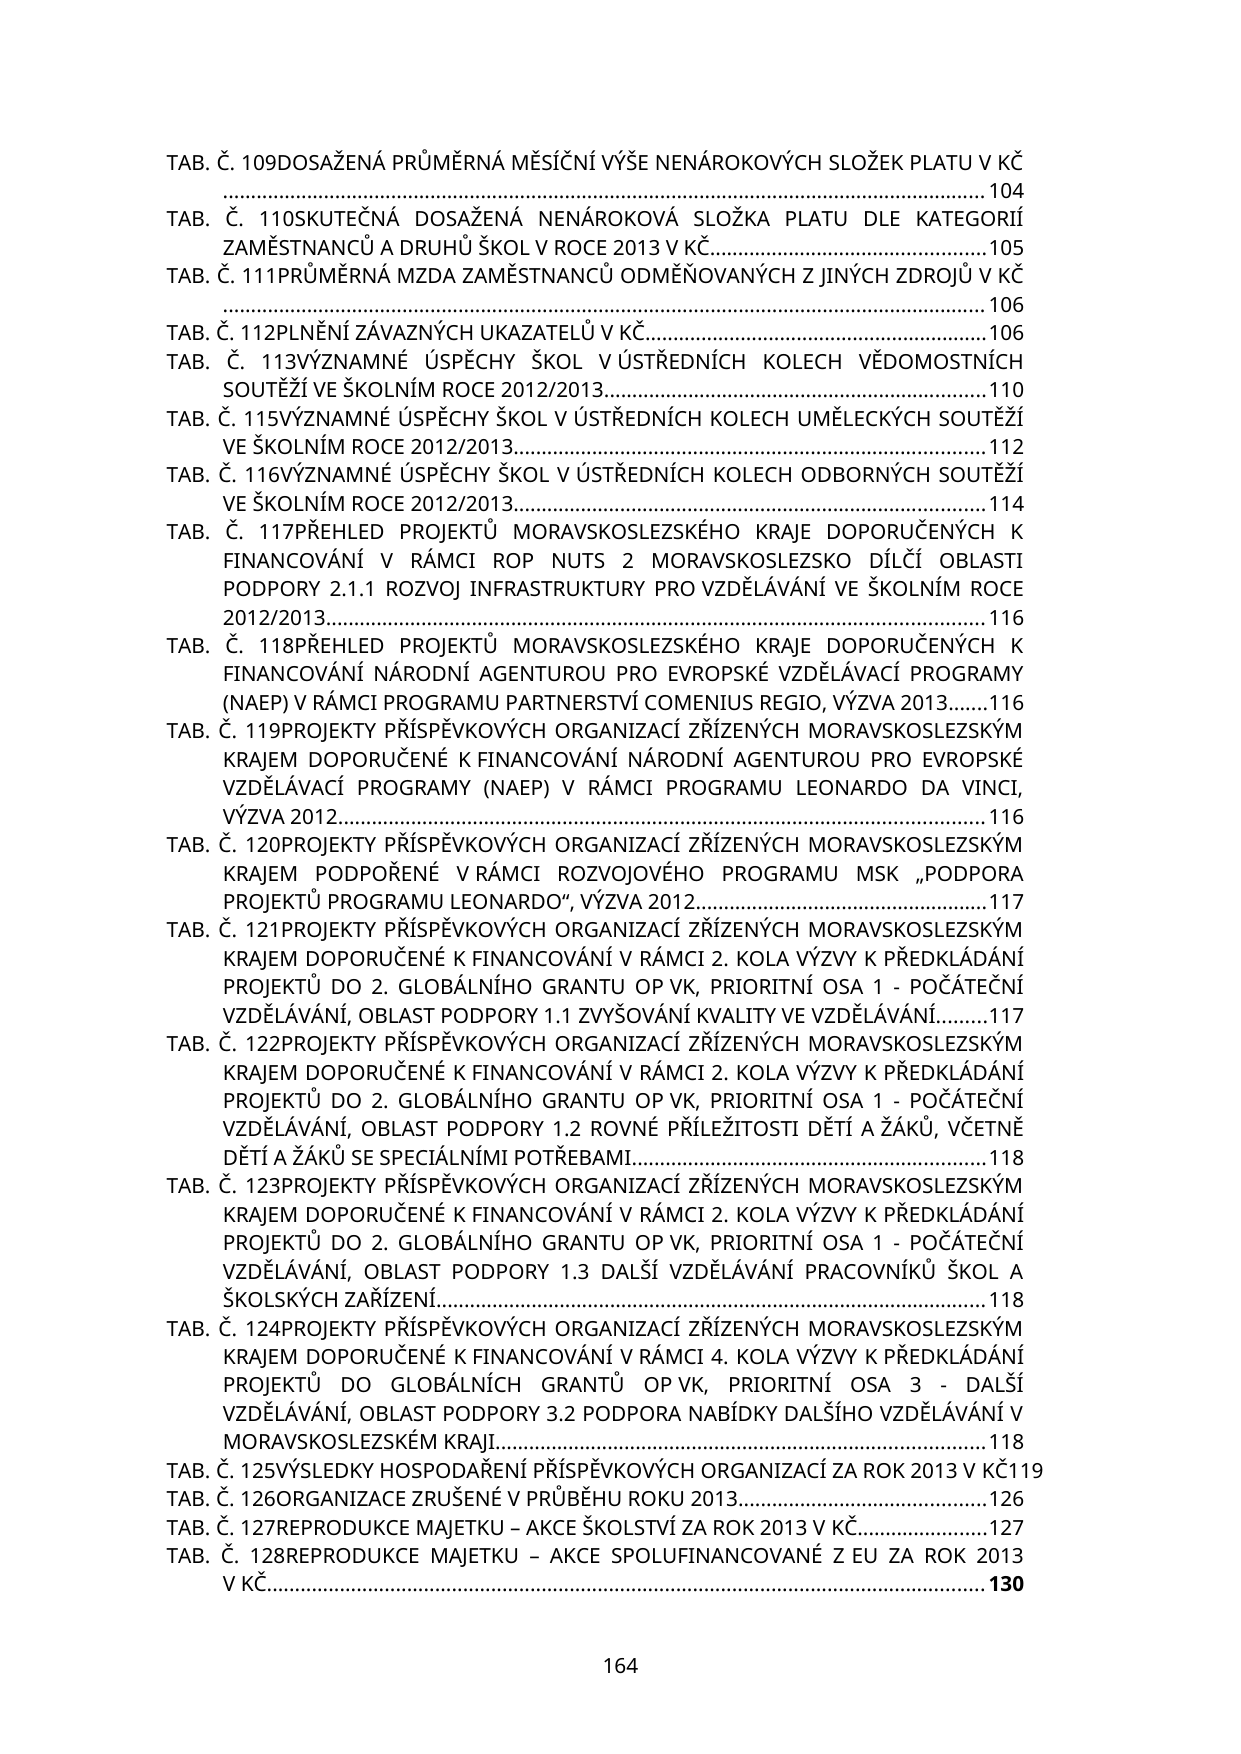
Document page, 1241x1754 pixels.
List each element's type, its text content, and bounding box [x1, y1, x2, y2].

text Tab. č. 126Organizace zrušené v průběhu roku 2013 126 [166, 1484, 1024, 1513]
text Tab. č. 127Reprodukce majetku – akce školství za rok 2013 v Kč 127 [166, 1513, 1024, 1541]
text Tab. č. 128Reprodukce majetku – akce spolufinancované z EU za rok 2013 v Kč 130 [166, 1541, 1024, 1598]
text Tab. č. 125Výsledky hospodaření příspěvkových organizací za rok 2013 v Kč 119 [166, 1456, 1024, 1484]
text Tab. č. 112Plnění závazných ukazatelů v Kč 106 [166, 318, 1024, 347]
text Tab. č. 119Projekty příspěvkových organizací zřízených Moravskoslezským krajem doporučené k financování Národní agenturou pro evropské vzdělávací programy (NAEP) v rámci programu Leonardo da Vinci, výzva 2012 116 [166, 716, 1024, 830]
text Tab. č. 122Projekty příspěvkových organizací zřízených Moravskoslezským krajem doporučené k financování v rámci 2. kola výzvy k předkládání projektů do 2. globálního grantu OP VK, prioritní osa 1 - Počáteční vzdělávání, oblast podpory 1.2 Rovné příležitosti dětí a žáků, včetně dětí a žáků se speciálními potřebami 118 [166, 1029, 1024, 1171]
text Tab. č. 124Projekty příspěvkových organizací zřízených Moravskoslezským krajem doporučené k financování v rámci 4. kola výzvy k předkládání projektů do globálních grantů OP VK, prioritní osa 3 - Další vzdělávání, oblast podpory 3.2 Podpora nabídky dalšího vzdělávání v Moravskoslezském kraji 118 [166, 1314, 1024, 1456]
text Tab. č. 109Dosažená průměrná měsíční výše nenárokových složek platu v Kč 104 [166, 148, 1024, 204]
text Tab. č. 117Přehled projektů Moravskoslezského kraje doporučených k financování v rámci ROP NUTS 2 Moravskoslezsko dílčí oblasti podpory 2.1.1 Rozvoj infrastruktury pro vzdělávání ve školním roce 2012/2013 116 [166, 517, 1024, 631]
text Tab. č. 111Průměrná mzda zaměstnanců odměňovaných z jiných zdrojů v Kč 106 [166, 261, 1024, 318]
text Tab. č. 120Projekty příspěvkových organizací zřízených Moravskoslezským krajem podpořené v rámci rozvojového programu MSK „Podpora projektů programu Leonardo“, výzva 2012 117 [166, 830, 1024, 916]
text Tab. č. 118Přehled projektů Moravskoslezského kraje doporučených k financování Národní agenturou pro evropské vzdělávací programy (NAEP) v rámci programu Partnerství Comenius Regio, výzva 2013 116 [166, 631, 1024, 716]
text Tab. č. 110Skutečná dosažená nenároková složka platu dle kategorií zaměstnanců a druhů škol v roce 2013 v Kč 105 [166, 204, 1024, 261]
text Tab. č. 115Významné úspěchy škol v ústředních kolech uměleckých soutěží ve školním roce 2012/2013 112 [166, 404, 1024, 461]
text Tab. č. 123Projekty příspěvkových organizací zřízených Moravskoslezským krajem doporučené k financování v rámci 2. kola výzvy k předkládání projektů do 2. globálního grantu OP VK, prioritní osa 1 - Počáteční vzdělávání, oblast podpory 1.3 Další vzdělávání pracovníků škol a školských zařízení 118 [166, 1171, 1024, 1314]
text Tab. č. 121Projekty příspěvkových organizací zřízených Moravskoslezským krajem doporučené k financování v rámci 2. kola výzvy k předkládání projektů do 2. globálního grantu OP VK, prioritní osa 1 - Počáteční vzdělávání, oblast podpory 1.1 Zvyšování kvality ve vzdělávání 117 [166, 916, 1024, 1029]
text Tab. č. 116Významné úspěchy škol v ústředních kolech odborných soutěží ve školním roce 2012/2013 114 [166, 461, 1024, 517]
text Tab. č. 113Významné úspěchy škol v ústředních kolech vědomostních soutěží ve školním roce 2012/2013 110 [166, 347, 1024, 404]
